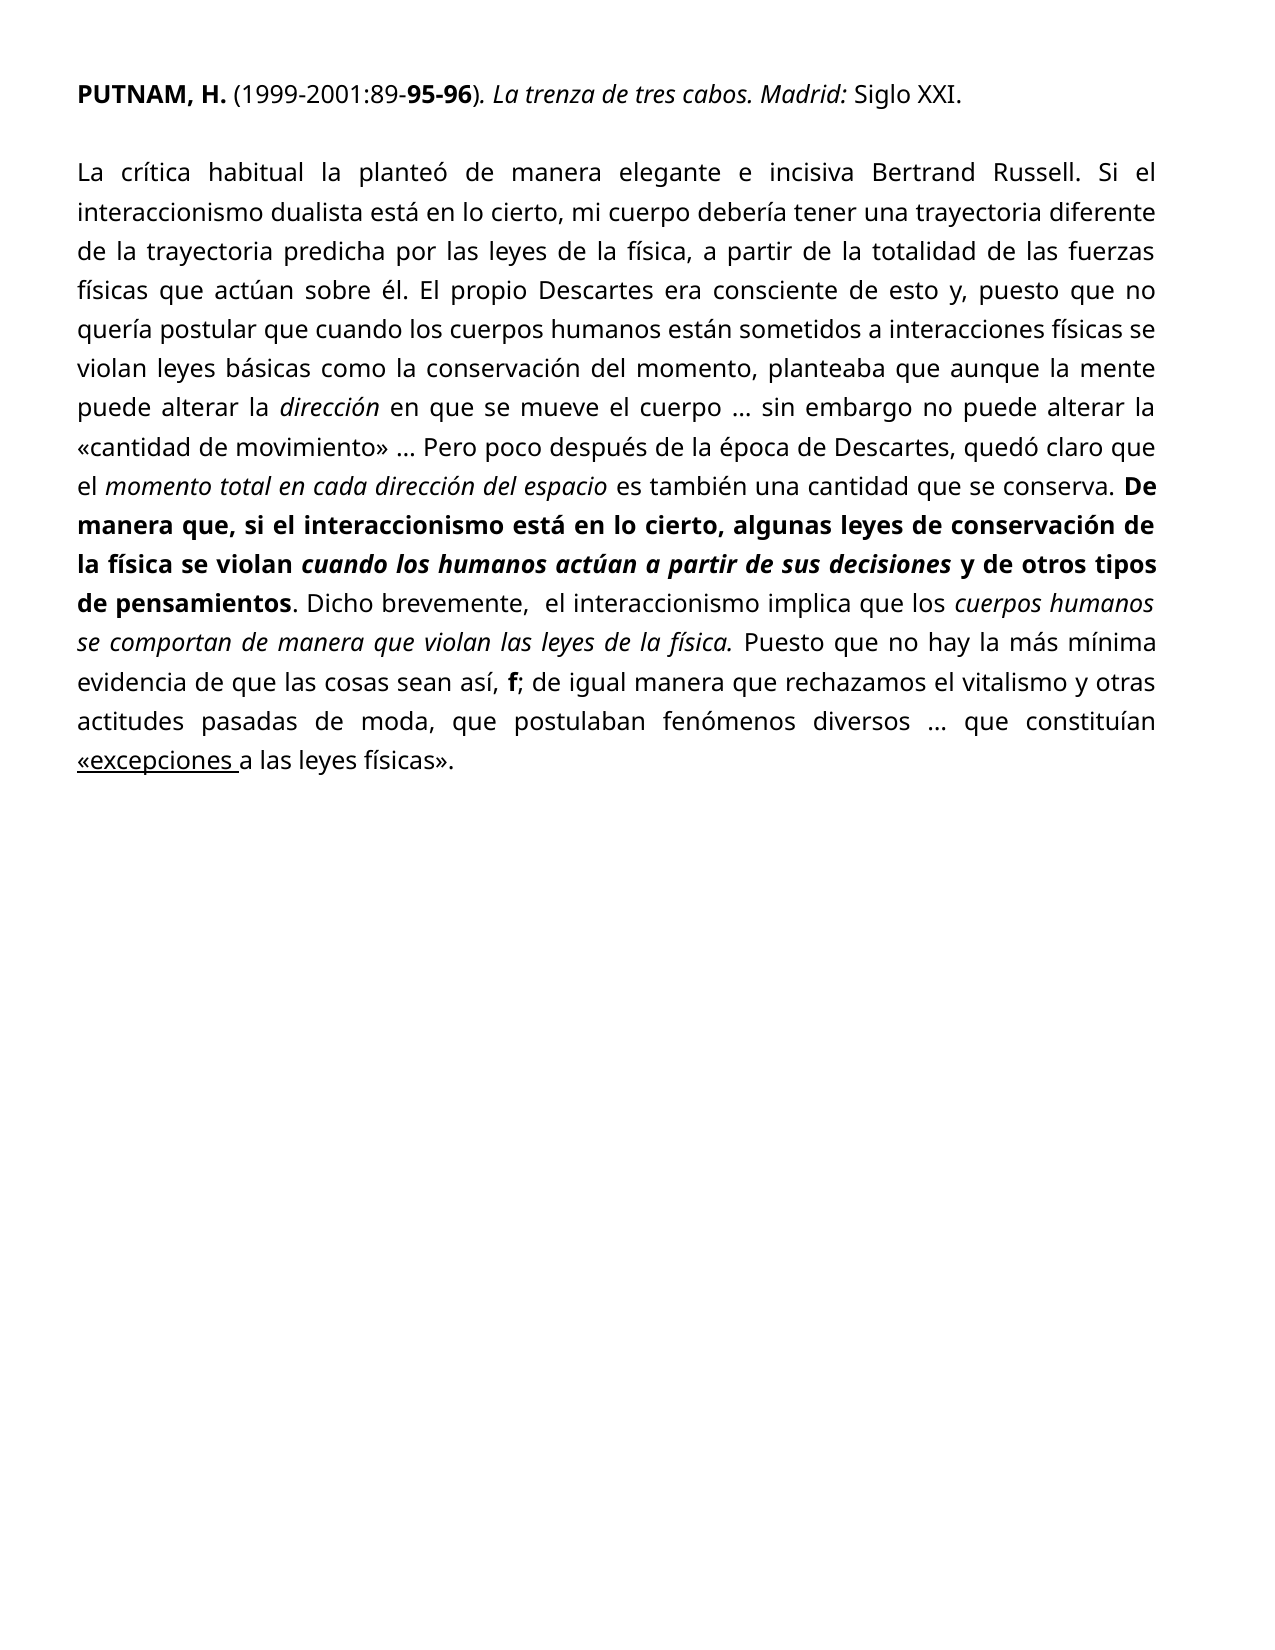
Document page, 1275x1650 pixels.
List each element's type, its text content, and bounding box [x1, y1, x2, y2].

text PUTNAM, H. (1999-2001:89-95-96). La trenza de tres cabos. Madrid: Siglo XXI. [77, 77, 1157, 111]
text La crítica habitual la planteó de manera elegante e incisiva Bertrand Russell. Si el interaccionismo dualista está en lo cierto, mi cuerpo debería tener una trayectoria diferente de la trayectoria predicha por las leyes de la física, a partir de la totalidad de las fuerzas físicas que actúan sobre él. El propio Descartes era consciente de esto y, puesto que no quería postular que cuando los cuerpos humanos están sometidos a interacciones físicas se violan leyes básicas como la conservación del momento, planteaba que aunque la mente puede alterar la dirección en que se mueve el cuerpo … sin embargo no puede alterar la «cantidad de movimiento» … Pero poco después de la época de Descartes, quedó claro que el momento total en cada dirección del espacio es también una cantidad que se conserva. De manera que, si el interaccionismo está en lo cierto, algunas leyes de conservación de la física se violan cuando los humanos actúan a partir de sus decisiones y de otros tipos de pensamientos. Dicho brevemente, el interaccionismo implica que los cuerpos humanos se comportan de manera que violan las leyes de la física. Puesto que no hay la más mínima evidencia de que las cosas sean así, f; de igual manera que rechazamos el vitalismo y otras actitudes pasadas de moda, que postulaban fenómenos diversos … que constituían «excepciones a las leyes físicas». [77, 155, 1157, 777]
